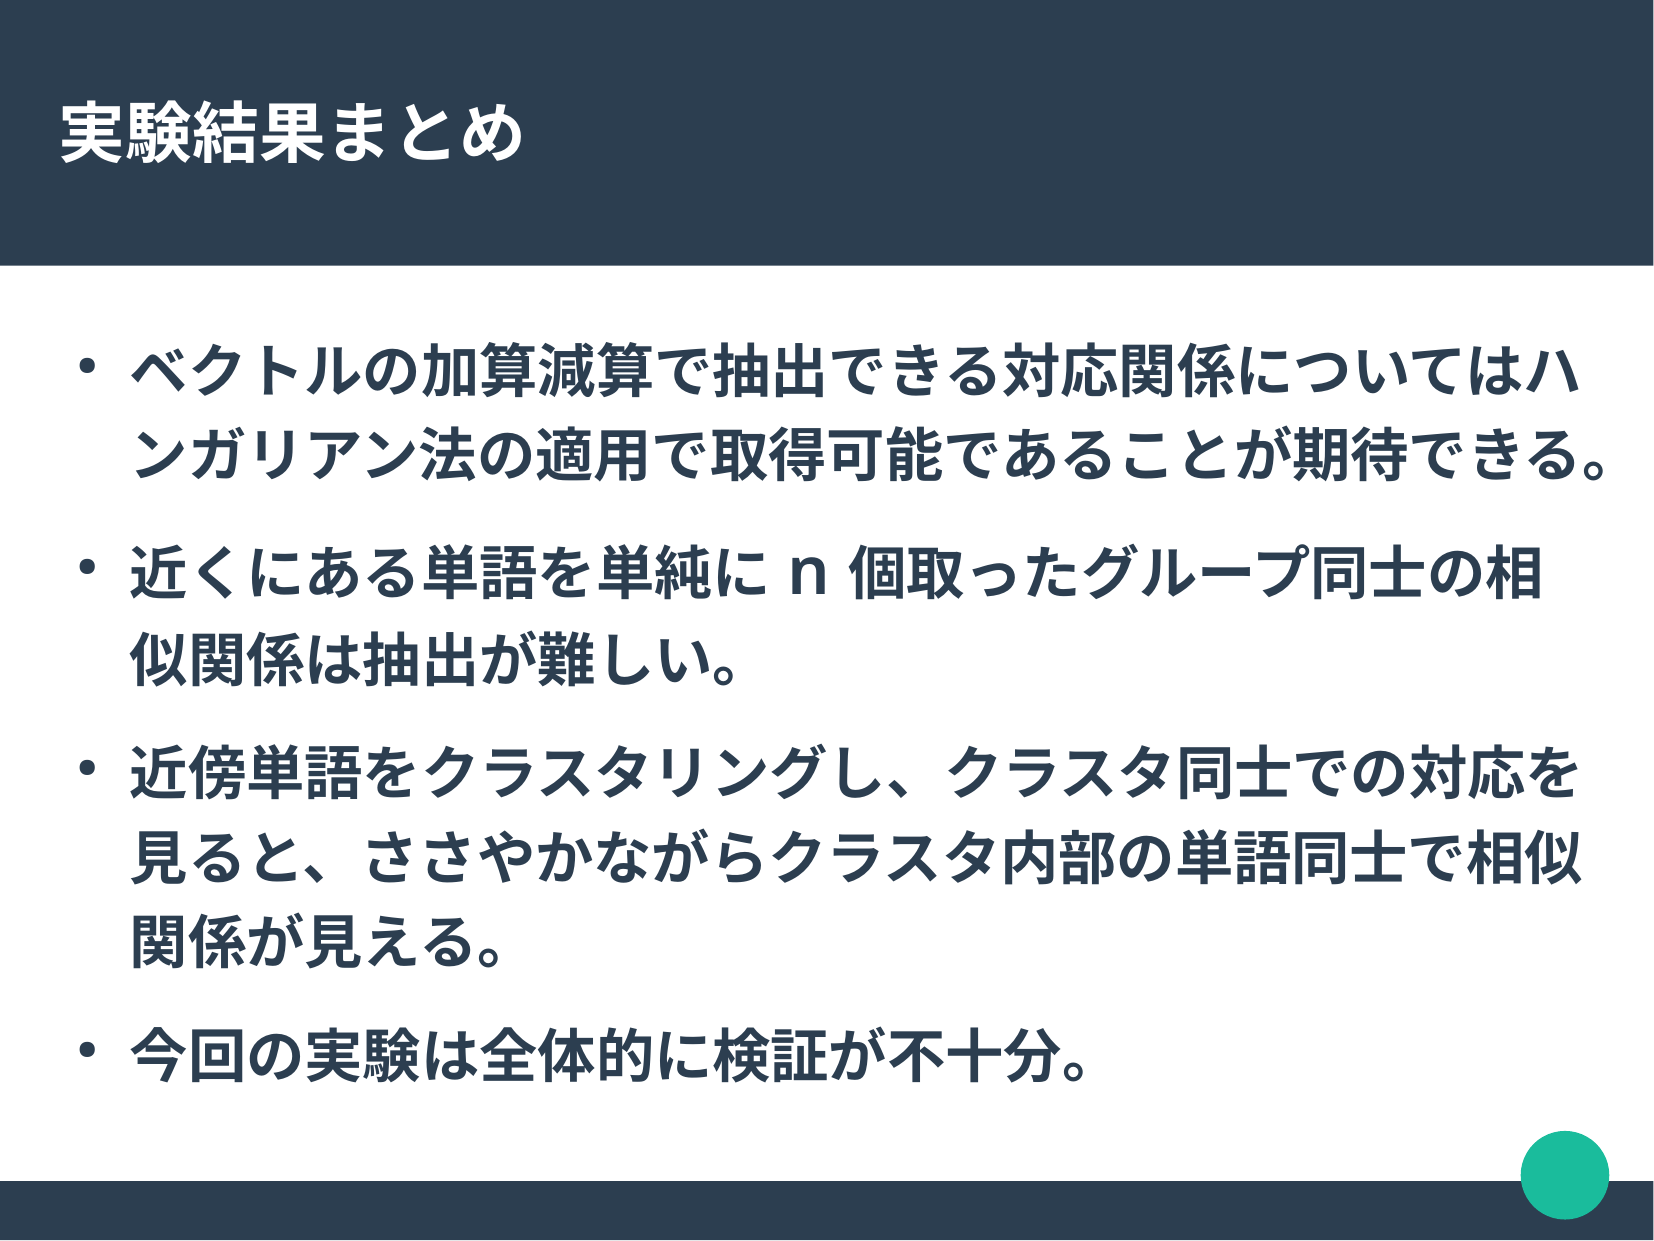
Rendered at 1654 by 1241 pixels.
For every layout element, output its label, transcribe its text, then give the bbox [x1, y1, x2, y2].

list ベクトルの加算減算で抽出できる対応関係についてはハンガリアン法の適用で取得可能であることが期待できる。 近くにある単語を単純にn個取ったグループ同士の相似関係は抽出が難しい。 近傍単語をクラスタリングし、クラスタ同士での対応を見ると、ささやかながらクラスタ内部の単語同士で相似関係が見える。 今回の実験は全体的に検証が不十分。 [59, 324, 1595, 1152]
title 実験結果まとめ [59, 49, 1595, 207]
